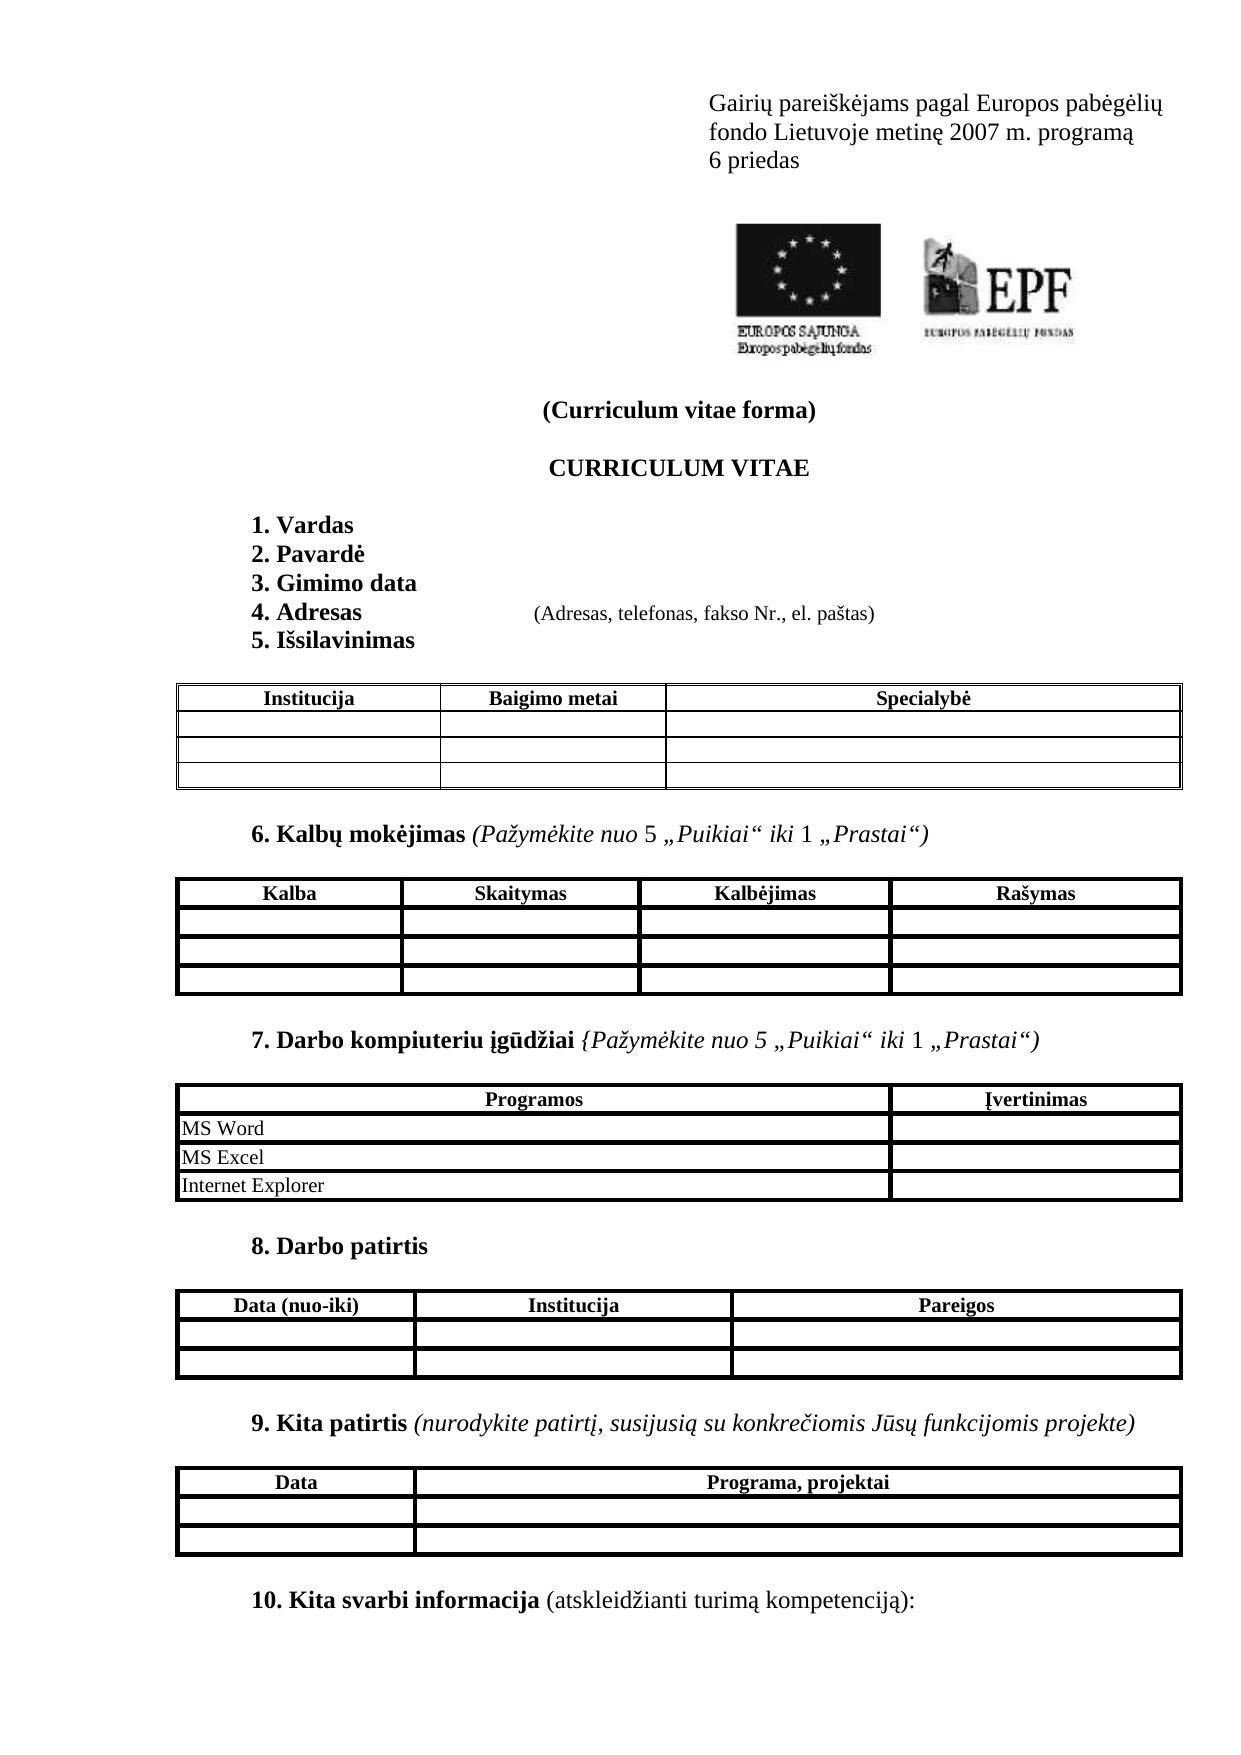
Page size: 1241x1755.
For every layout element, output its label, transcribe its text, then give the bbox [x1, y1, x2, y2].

table_header [177, 203, 617, 367]
text 1. Vardas [177, 511, 1181, 539]
text 4. Adresas (Adresas, telefonas, fakso Nr., el. paštas) [177, 597, 1181, 626]
table_header [617, 203, 689, 367]
text fondo Lietuvoje metinę 2007 m. programą [177, 117, 1181, 145]
table_header [1109, 203, 1181, 367]
text 6. Kalbų mokėjimas (Pažymėkite nuo 5 „Puikiai“ iki 1 „Prastai“) [177, 819, 1181, 848]
table_cell [436, 738, 440, 762]
text (Curriculum vitae forma) [177, 396, 1181, 424]
text 9. Kita patirtis (nurodykite patirtį, susijusią su konkrečiomis Jūsų funkcijomis projekte) [177, 1408, 1181, 1437]
text Gairių pareiškėjams pagal Europos pabėgėlių [177, 88, 1181, 117]
text 2. Pavardė [177, 539, 1181, 568]
text 10. Kita svarbi informacija (atskleidžianti turimą kompetenciją): [177, 1585, 1181, 1614]
text 7. Darbo kompiuteriu įgūdžiai {Pažymėkite nuo 5 „Puikiai“ iki 1 „Prastai“) [177, 1025, 1181, 1054]
table_cell [436, 763, 440, 787]
text 6 priedas [177, 145, 1181, 174]
text 3. Gimimo data [177, 568, 1181, 597]
text 5. Išsilavinimas [177, 626, 1181, 654]
text CURRICULUM VITAE [177, 453, 1181, 482]
text 8. Darbo patirtis [177, 1231, 1181, 1260]
table_cell [436, 712, 440, 736]
